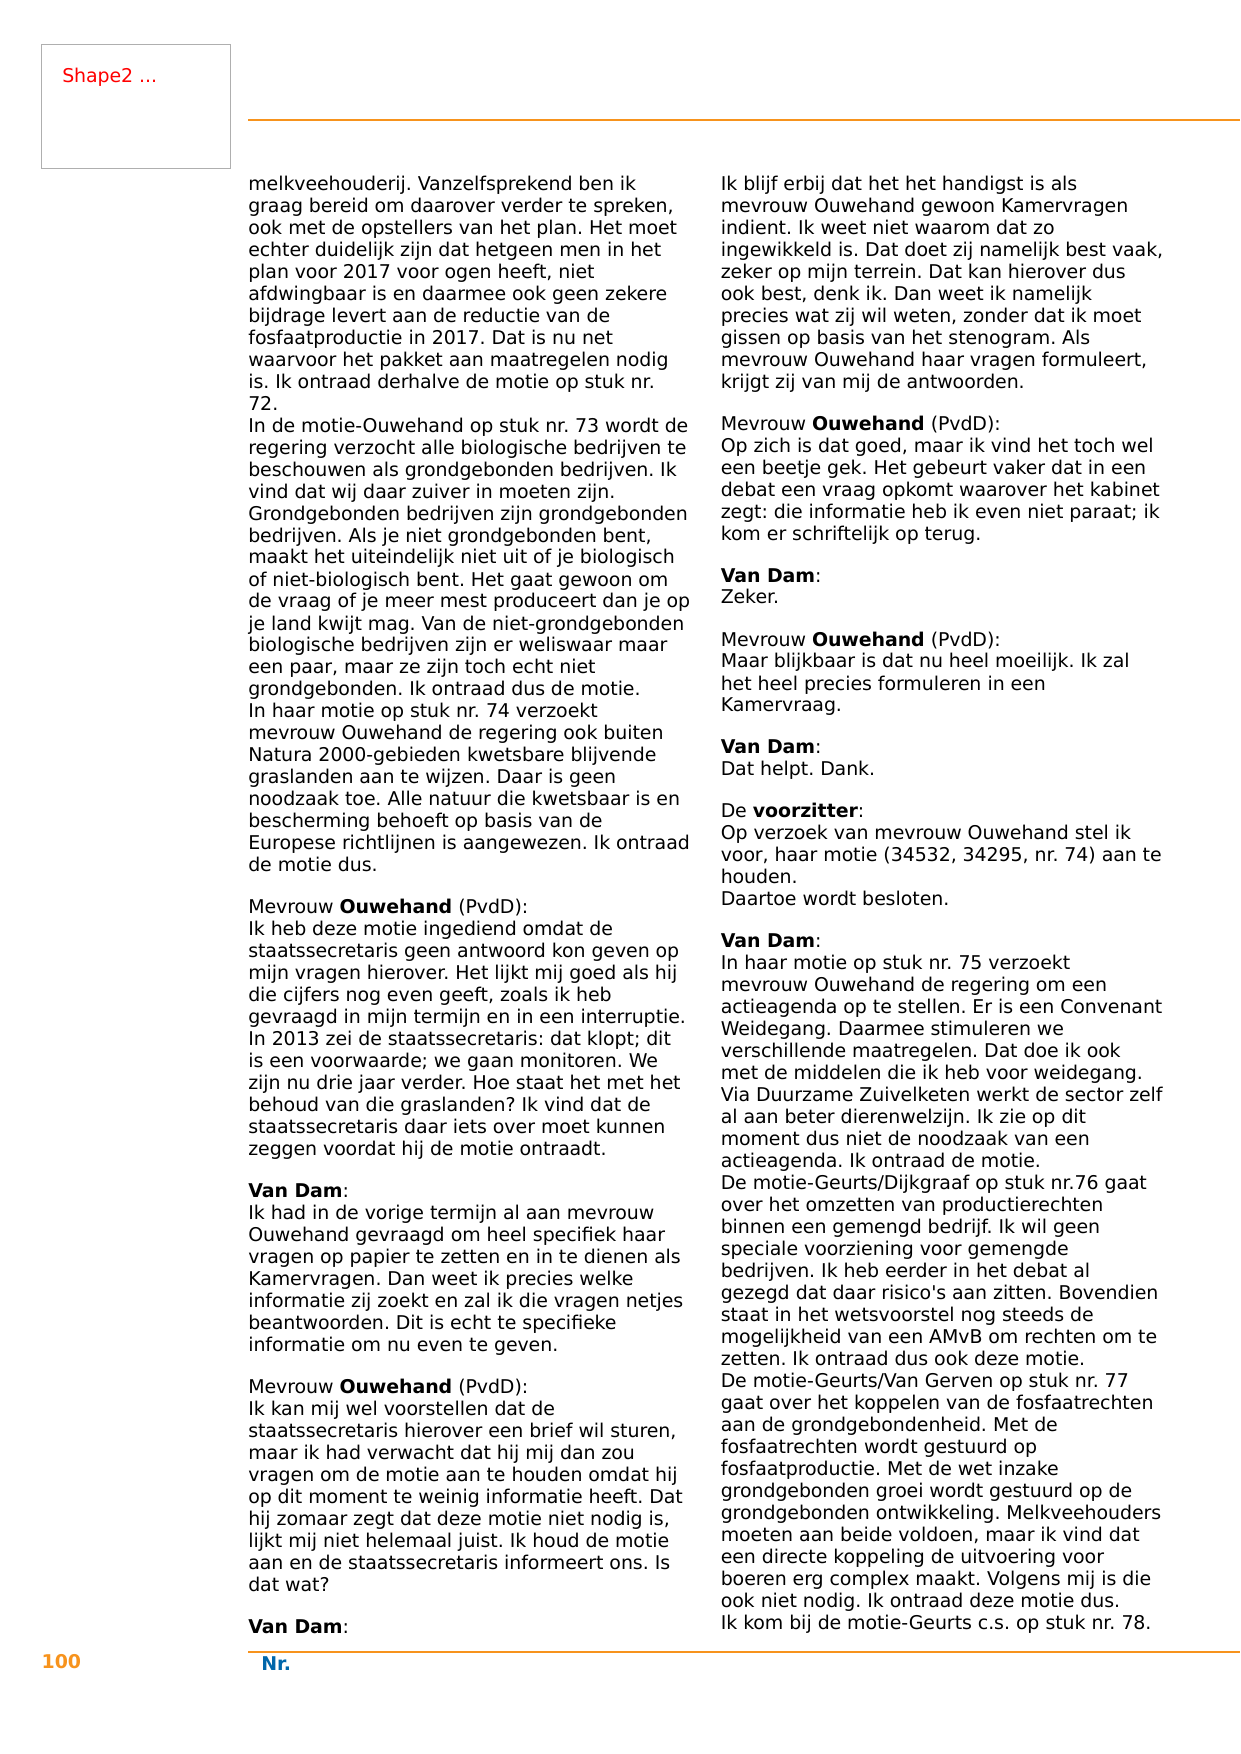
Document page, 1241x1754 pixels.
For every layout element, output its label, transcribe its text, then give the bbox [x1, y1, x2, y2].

text melkveehouderij. Vanzelfsprekend ben ik graag bereid om daarover verder te spreken, ook met de opstellers van het plan. Het moet echter duidelijk zijn dat hetgeen men in het plan voor 2017 voor ogen heeft, niet afdwingbaar is en daarmee ook geen zekere bijdrage levert aan de reductie van de fosfaatproductie in 2017. Dat is nu net waarvoor het pakket aan maatregelen nodig is. Ik ontraad derhalve de motie op stuk nr. 72. [248, 173, 691, 414]
text De motie-Geurts/Dijkgraaf op stuk nr.76 gaat over het omzetten van productierechten binnen een gemengd bedrijf. Ik wil geen speciale voorziening voor gemengde bedrijven. Ik heb eerder in het debat al gezegd dat daar risico's aan zitten. Bovendien staat in het wetsvoorstel nog steeds de mogelijkheid van een AMvB om rechten om te zetten. Ik ontraad dus ook deze motie. [721, 1172, 1163, 1370]
text Mevrouw Ouwehand (PvdD): [248, 1376, 691, 1398]
text Ik heb deze motie ingediend omdat de staatssecretaris geen antwoord kon geven op mijn vragen hierover. Het lijkt mij goed als hij die cijfers nog even geeft, zoals ik heb gevraagd in mijn termijn en in een interruptie. In 2013 zei de staatssecretaris: dat klopt; dit is een voorwaarde; we gaan monitoren. We zijn nu drie jaar verder. Hoe staat het met het behoud van die graslanden? Ik vind dat de staatssecretaris daar iets over moet kunnen zeggen voordat hij de motie ontraadt. [248, 918, 691, 1160]
text Ik kan mij wel voorstellen dat de staatssecretaris hierover een brief wil sturen, maar ik had verwacht dat hij mij dan zou vragen om de motie aan te houden omdat hij op dit moment te weinig informatie heeft. Dat hij zomaar zegt dat deze motie niet nodig is, lijkt mij niet helemaal juist. Ik houd de motie aan en de staatssecretaris informeert ons. Is dat wat? [248, 1398, 691, 1596]
text Mevrouw Ouwehand (PvdD): [721, 628, 1163, 650]
text Op zich is dat goed, maar ik vind het toch wel een beetje gek. Het gebeurt vaker dat in een debat een vraag opkomt waarover het kabinet zegt: die informatie heb ik even niet paraat; ik kom er schriftelijk op terug. [721, 434, 1163, 544]
text Ik had in de vorige termijn al aan mevrouw Ouwehand gevraagd om heel specifiek haar vragen op papier te zetten en in te dienen als Kamervragen. Dan weet ik precies welke informatie zij zoekt en zal ik die vragen netjes beantwoorden. Dit is echt te specifieke informatie om nu even te geven. [248, 1202, 691, 1356]
text In haar motie op stuk nr. 74 verzoekt mevrouw Ouwehand de regering ook buiten Natura 2000-gebieden kwetsbare blijvende graslanden aan te wijzen. Daar is geen noodzaak toe. Alle natuur die kwetsbaar is en bescherming behoeft op basis van de Europese richtlijnen is aangewezen. Ik ontraad de motie dus. [248, 700, 691, 876]
text Van Dam: [248, 1616, 691, 1637]
text In haar motie op stuk nr. 75 verzoekt mevrouw Ouwehand de regering om een actieagenda op te stellen. Er is een Convenant Weidegang. Daarmee stimuleren we verschillende maatregelen. Dat doe ik ook met de middelen die ik heb voor weidegang. Via Duurzame Zuivelketen werkt de sector zelf al aan beter dierenwelzijn. Ik zie op dit moment dus niet de noodzaak van een actieagenda. Ik ontraad de motie. [721, 952, 1163, 1172]
text Van Dam: [721, 564, 1163, 586]
text Mevrouw Ouwehand (PvdD): [248, 896, 691, 918]
text Mevrouw Ouwehand (PvdD): [721, 413, 1163, 434]
text Ik kom bij de motie-Geurts c.s. op stuk nr. 78. [721, 1612, 1163, 1633]
text Van Dam: [721, 736, 1163, 758]
text Van Dam: [248, 1180, 691, 1202]
text De voorzitter: [721, 800, 1163, 822]
text Daartoe wordt besloten. [721, 888, 1163, 910]
text Ik blijf erbij dat het het handigst is als mevrouw Ouwehand gewoon Kamervragen indient. Ik weet niet waarom dat zo ingewikkeld is. Dat doet zij namelijk best vaak, zeker op mijn terrein. Dat kan hierover dus ook best, denk ik. Dan weet ik namelijk precies wat zij wil weten, zonder dat ik moet gissen op basis van het stenogram. Als mevrouw Ouwehand haar vragen formuleert, krijgt zij van mij de antwoorden. [721, 173, 1163, 393]
text Zeker. [721, 586, 1163, 608]
text In de motie-Ouwehand op stuk nr. 73 wordt de regering verzocht alle biologische bedrijven te beschouwen als grondgebonden bedrijven. Ik vind dat wij daar zuiver in moeten zijn. Grondgebonden bedrijven zijn grondgebonden bedrijven. Als je niet grondgebonden bent, maakt het uiteindelijk niet uit of je biologisch of niet-biologisch bent. Het gaat gewoon om de vraag of je meer mest produceert dan je op je land kwijt mag. Van de niet-grondgebonden biologische bedrijven zijn er weliswaar maar een paar, maar ze zijn toch echt niet grondgebonden. Ik ontraad dus de motie. [248, 414, 691, 700]
text De motie-Geurts/Van Gerven op stuk nr. 77 gaat over het koppelen van de fosfaatrechten aan de grondgebondenheid. Met de fosfaatrechten wordt gestuurd op fosfaatproductie. Met de wet inzake grondgebonden groei wordt gestuurd op de grondgebonden ontwikkeling. Melkveehouders moeten aan beide voldoen, maar ik vind dat een directe koppeling de uitvoering voor boeren erg complex maakt. Volgens mij is die ook niet nodig. Ik ontraad deze motie dus. [721, 1370, 1163, 1612]
text Van Dam: [721, 930, 1163, 952]
text Op verzoek van mevrouw Ouwehand stel ik voor, haar motie (34532, 34295, nr. 74) aan te houden. [721, 822, 1163, 888]
text Dat helpt. Dank. [721, 758, 1163, 780]
text Maar blijkbaar is dat nu heel moeilijk. Ik zal het heel precies formuleren in een Kamervraag. [721, 650, 1163, 716]
